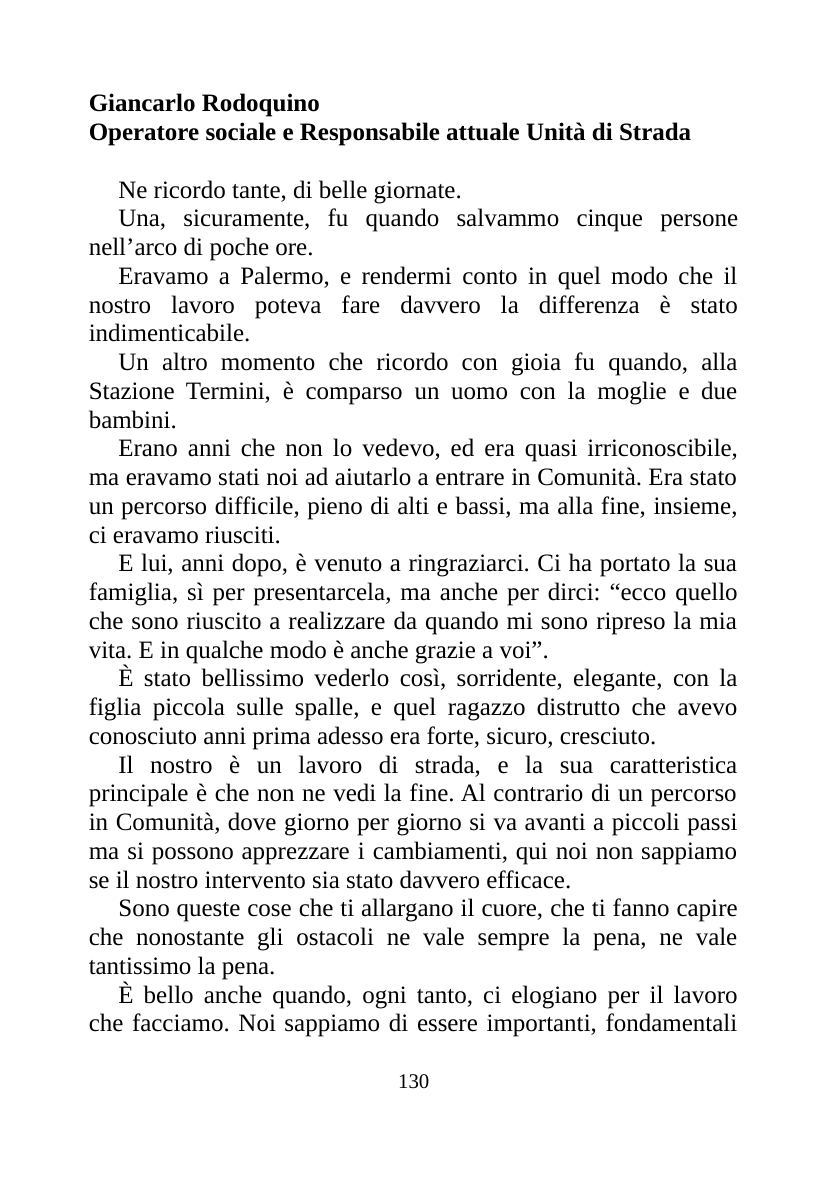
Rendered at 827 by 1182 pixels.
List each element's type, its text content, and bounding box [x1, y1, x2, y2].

text Ne ricordo tante, di belle giornate. [88, 175, 738, 203]
text Il nostro è un lavoro di strada, e la sua caratteristica principale è che non ne vedi la fine. Al contrario di un percorso in Comunità, dove giorno per giorno si va avanti a piccoli passi ma si possono apprezzare i cambiamenti, qui noi non sappiamo se il nostro intervento sia stato davvero efficace. [88, 750, 738, 893]
subtitle Operatore sociale e Responsabile attuale Unità di Strada [88, 117, 738, 146]
subtitle Giancarlo Rodoquino [88, 88, 738, 117]
text E lui, anni dopo, è venuto a ringraziarci. Ci ha portato la sua famiglia, sì per presentarcela, ma anche per dirci: “ecco quello che sono riuscito a realizzare da quando mi sono ripreso la mia vita. E in qualche modo è anche grazie a voi”. [88, 548, 738, 663]
text È bello anche quando, ogni tanto, ci elogiano per il lavoro che facciamo. Noi sappiamo di essere importanti, fondamentali [88, 980, 738, 1037]
text Sono queste cose che ti allargano il cuore, che ti fanno capire che nonostante gli ostacoli ne vale sempre la pena, ne vale tantissimo la pena. [88, 893, 738, 980]
text Erano anni che non lo vedevo, ed era quasi irriconoscibile, ma eravamo stati noi ad aiutarlo a entrare in Comunità. Era stato un percorso difficile, pieno di alti e bassi, ma alla fine, insieme, ci eravamo riusciti. [88, 433, 738, 548]
text Eravamo a Palermo, e rendermi conto in quel modo che il nostro lavoro poteva fare davvero la differenza è stato indimenticabile. [88, 261, 738, 347]
text Una, sicuramente, fu quando salvammo cinque persone nell’arco di poche ore. [88, 203, 738, 261]
text È stato bellissimo vederlo così, sorridente, elegante, con la figlia piccola sulle spalle, e quel ragazzo distrutto che avevo conosciuto anni prima adesso era forte, sicuro, cresciuto. [88, 663, 738, 750]
text Un altro momento che ricordo con gioia fu quando, alla Stazione Termini, è comparso un uomo con la moglie e due bambini. [88, 347, 738, 433]
